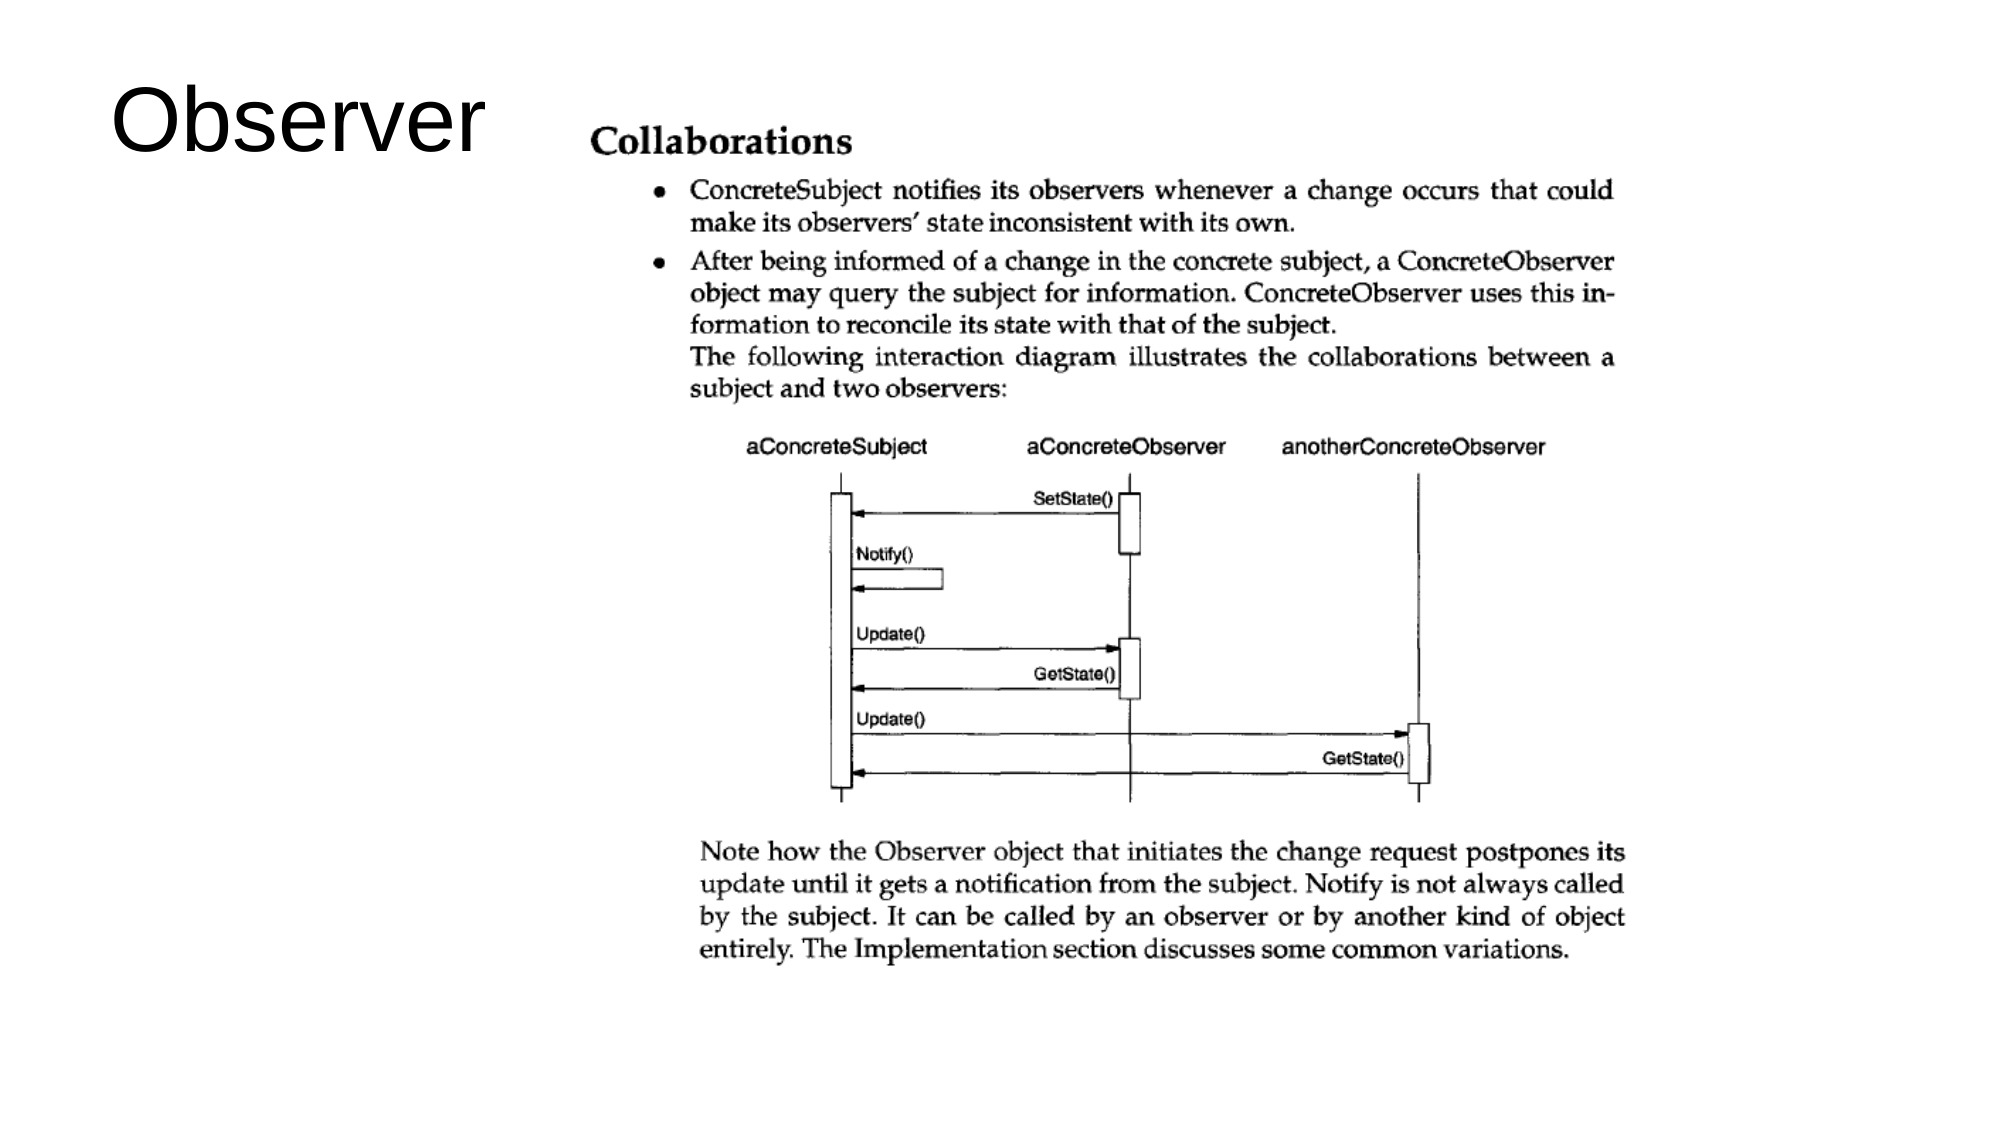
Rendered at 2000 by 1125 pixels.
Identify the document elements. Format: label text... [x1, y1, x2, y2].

picture [694, 838, 1644, 971]
picture [577, 110, 1647, 821]
title Observer [90, 59, 508, 181]
